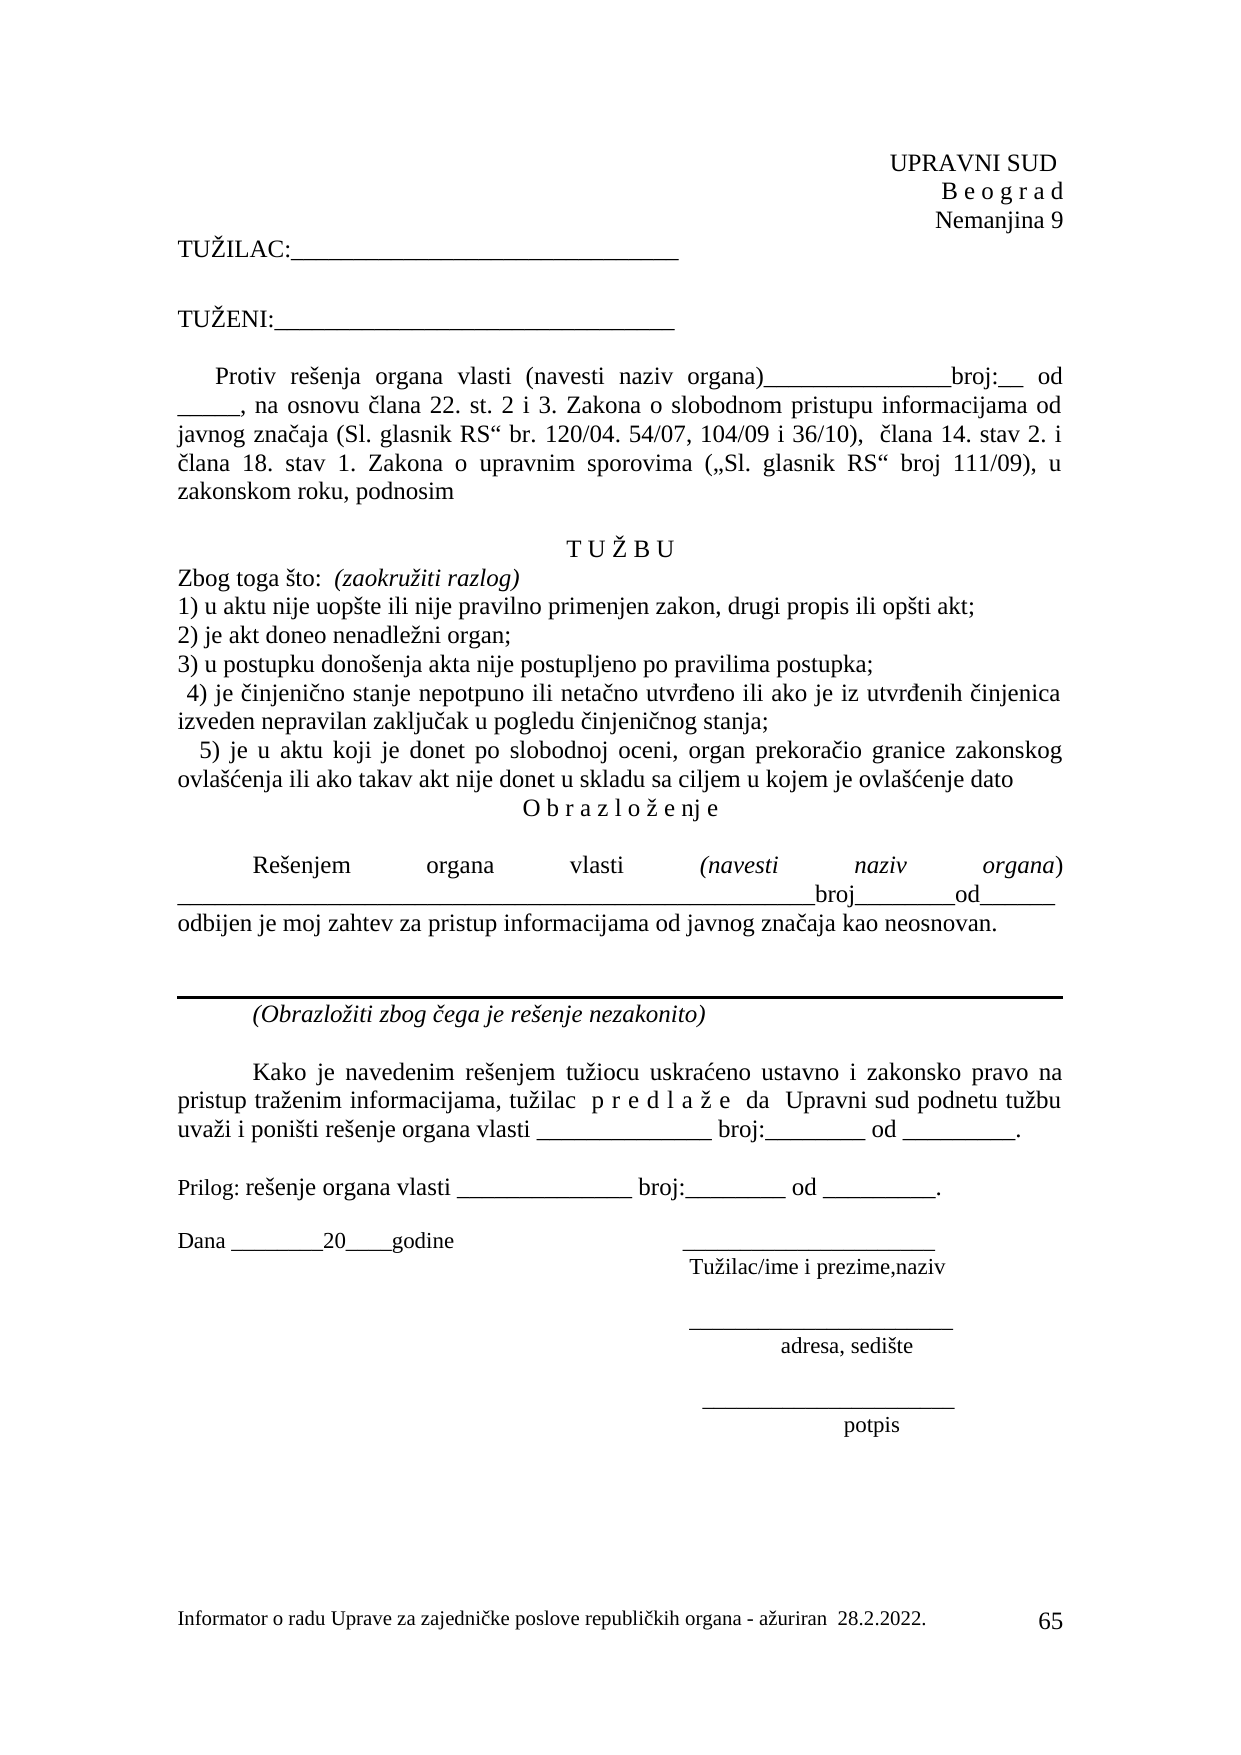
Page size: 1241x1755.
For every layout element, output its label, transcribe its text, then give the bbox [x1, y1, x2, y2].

text Dana ________20____godine ______________________ [177, 1227, 1063, 1253]
text Tužilac/ime i prezime,naziv [215, 1253, 1063, 1279]
text (Obrazložiti zbog čega je rešenje nezakonito) [177, 999, 1063, 1028]
text _______________________ [215, 1306, 1063, 1332]
text 2) je akt doneo nenadležni organ; [140, 620, 1063, 649]
text Nemanjina 9 [215, 205, 1063, 234]
text O b r a z l o ž e nj e [177, 793, 1063, 821]
text UPRAVNI SUD [177, 148, 1063, 176]
text Prilog: rešenje organa vlasti ______________ broj:________ od _________. [177, 1172, 1063, 1200]
text 3) u postupku donošenja akta nije postuplјeno po pravilima postupka; [140, 649, 1063, 678]
text T U Ž B U [177, 534, 1063, 563]
text Kako je navedenim rešenjem tužiocu uskraćeno ustavno i zakonsko pravo na pristup traženim informacijama, tužilac p r e d l a ž e da Upravni sud podnetu tužbu uvaži i poništi rešenje organa vlasti ______________ broj:________ od _________. [177, 1057, 1063, 1143]
text TUŽENI:________________________________ [177, 304, 1063, 333]
text Zbog toga što: (zaokružiti razlog) [140, 563, 1063, 591]
text B e o g r a d [177, 176, 1063, 205]
text 5) je u aktu koji je donet po slobodnoj oceni, organ prekoračio granice zakonskog ovlašćenja ili ako takav akt nije donet u skladu sa cilјem u kojem je ovlašćenje dato [140, 735, 1063, 793]
text adresa, sedište [215, 1332, 1063, 1358]
text 1) u aktu nije uopšte ili nije pravilno primenjen zakon, drugi propis ili opšti akt; [140, 591, 1063, 620]
text 4) je činjenično stanje nepotpuno ili netačno utvrđeno ili ako je iz utvrđenih činjenica izveden nepravilan zaklјučak u pogledu činjeničnog stanja; [140, 678, 1063, 735]
text potpis [215, 1411, 1063, 1438]
text Rešenjem organa vlasti (navesti naziv organa) ___________________________________________________broj________od______ odbijen je moj zahtev za pristup informacijama od javnog značaja kao neosnovan. [177, 850, 1063, 936]
text TUŽILAC:_______________________________ [177, 234, 1063, 263]
text Protiv rešenja organa vlasti (navesti naziv organa)_______________broj:__ od _____, na osnovu člana 22. st. 2 i 3. Zakona o slobodnom pristupu informacijama od javnog značaja (Sl. glasnik RS“ br. 120/04. 54/07, 104/09 i 36/10), člana 14. stav 2. i člana 18. stav 1. Zakona o upravnim sporovima („Sl. glasnik RS“ broj 111/09), u zakonskom roku, podnosim [177, 361, 1063, 505]
text ______________________ [702, 1358, 1063, 1411]
